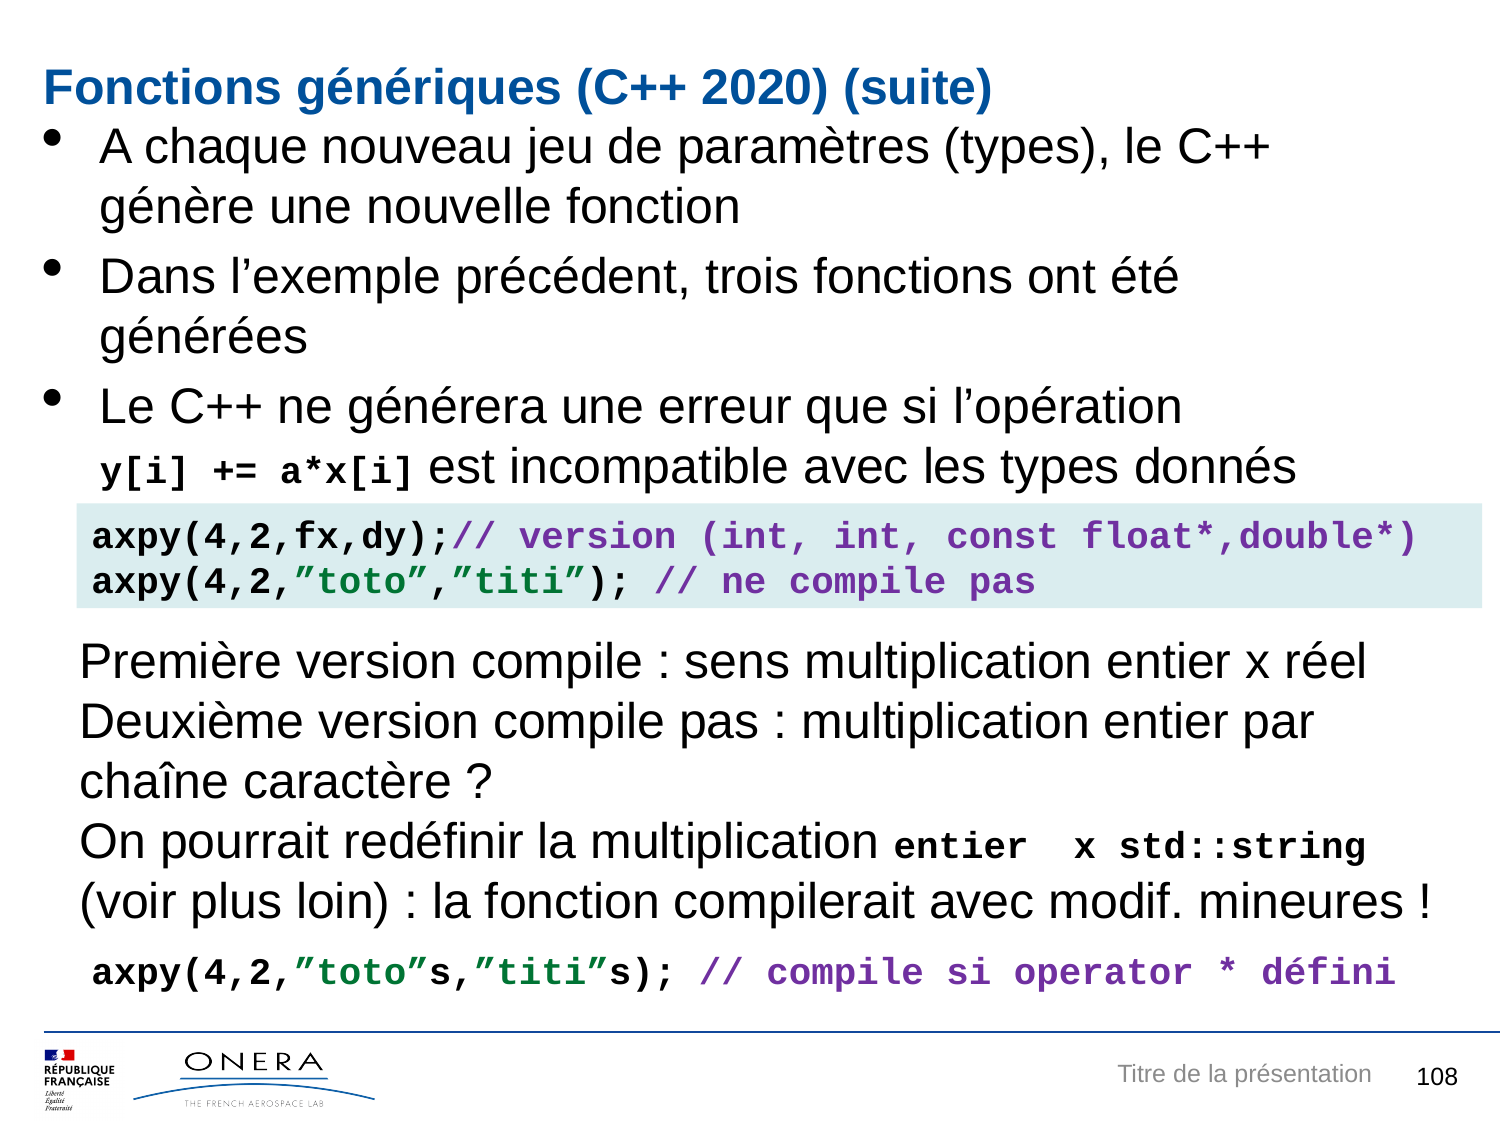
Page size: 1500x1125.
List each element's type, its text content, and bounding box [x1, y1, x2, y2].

text_box axpy(4,2,”toto”s,”titi”s); // compile si operator * défini [76, 939, 1471, 1000]
text_box A chaque nouveau jeu de paramètres (types), le C++ génère une nouvelle fonction Dans l’exemple précédent, trois fonctions ont été générées Le C++ ne générera une erreur que si l’opération y[i] += a*x[i] est incompatible avec les types donnés [43, 113, 1319, 516]
text_box [1374, 1025, 1500, 1125]
text_box Première version compile : sens multiplication entier x réel Deuxième version compile pas : multiplication entier par chaîne caractère ? On pourrait redéfinir la multiplication entier x std::string (voir plus loin) : la fonction compilerait avec modif. mineures ! [64, 621, 1483, 937]
text_box Titre de la présentation [466, 1042, 1388, 1103]
text_box axpy(4,2,fx,dy);// version (int, int, const float*,double*) axpy(4,2,”toto”,”titi”); // ne compile pas [76, 503, 1483, 609]
text_box Fonctions génériques (C++ 2020) (suite) [43, 0, 1486, 169]
picture [34, 1039, 125, 1121]
picture [133, 1052, 375, 1107]
